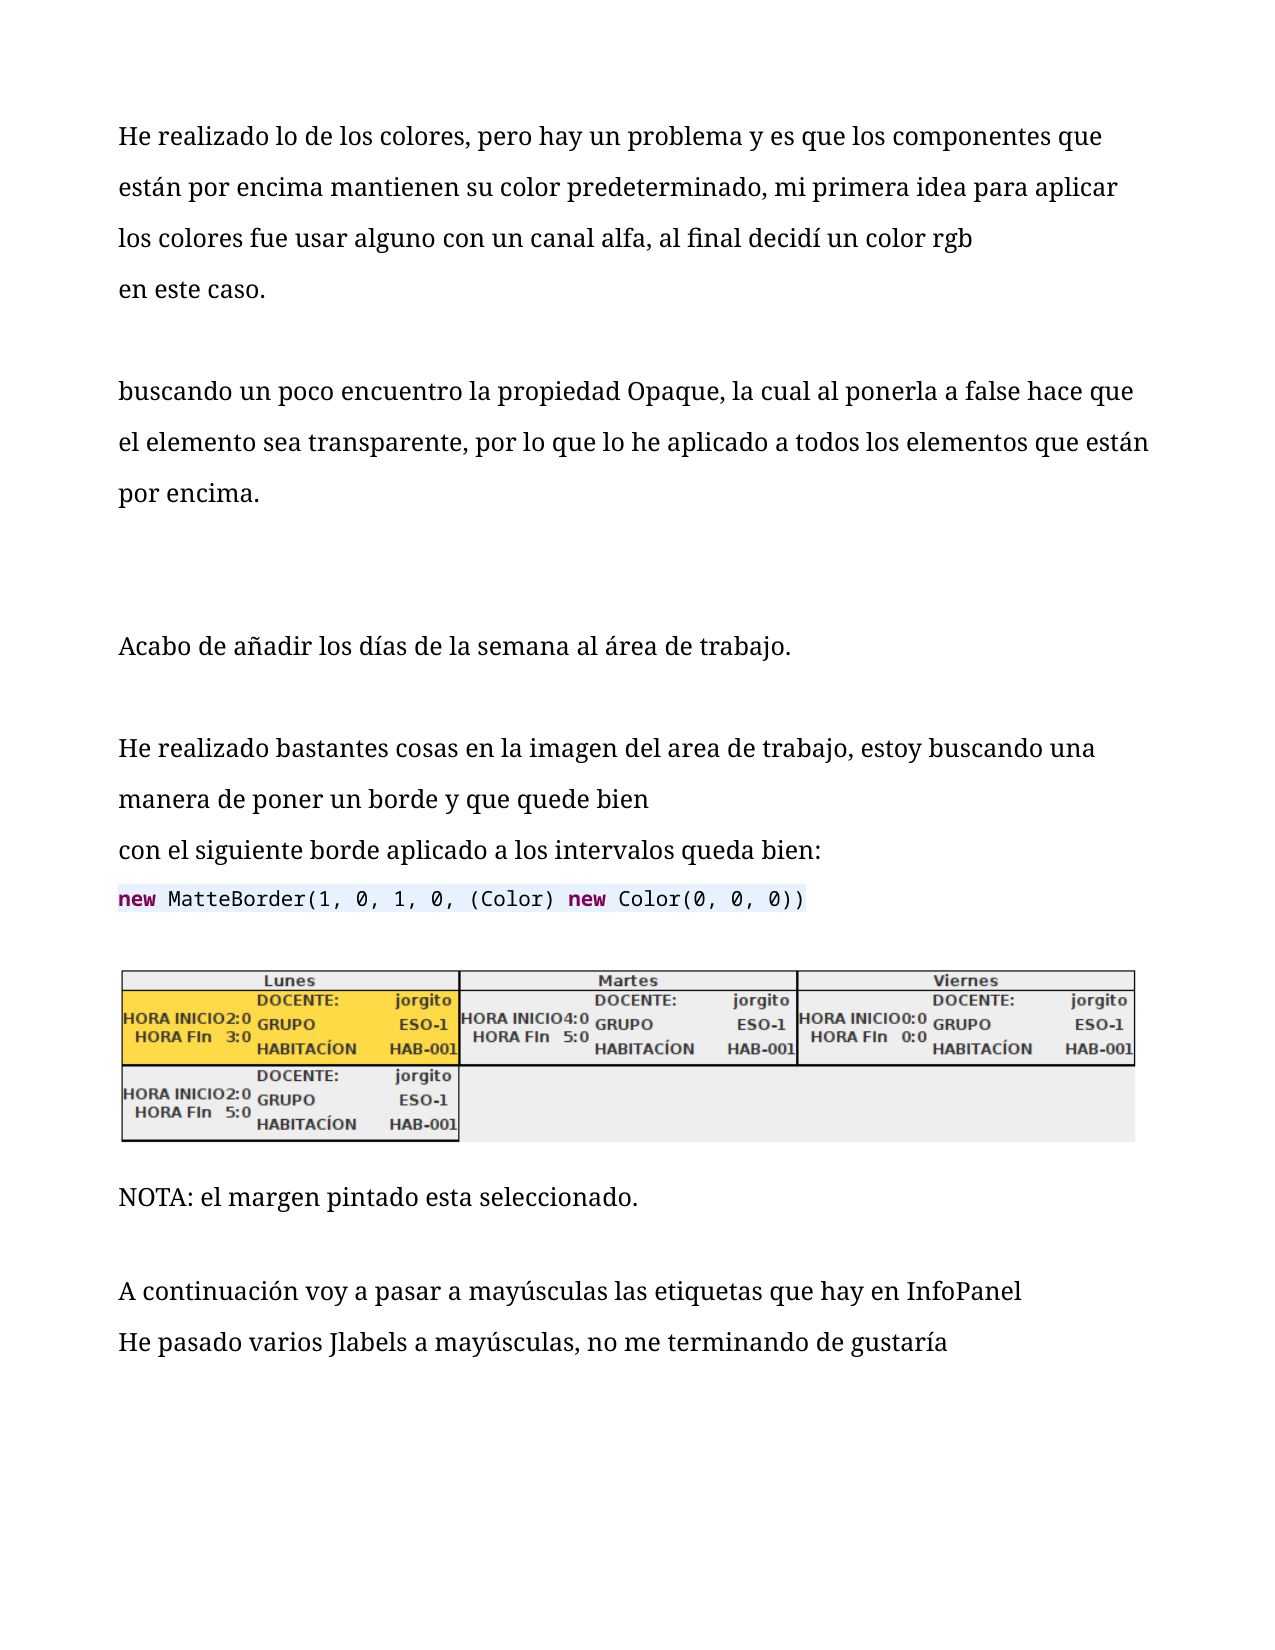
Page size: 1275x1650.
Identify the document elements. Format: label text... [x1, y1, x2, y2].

text con el siguiente borde aplicado a los intervalos queda bien: [118, 833, 1157, 867]
text Acabo de añadir los días de la semana al área de trabajo. [118, 628, 1157, 663]
text new MatteBorder(1, 0, 1, 0, (Color) new Color(0, 0, 0)) [118, 884, 1157, 912]
picture [118, 968, 1157, 1164]
text He realizado bastantes cosas en la imagen del area de trabajo, estoy buscando una manera de poner un borde y que quede bien [118, 731, 1157, 816]
text NOTA: el margen pintado esta seleccionado. [118, 1164, 1157, 1214]
text A continuación voy a pasar a mayúsculas las etiquetas que hay en InfoPanel [118, 1274, 1157, 1308]
text He pasado varios Jlabels a mayúsculas, no me terminando de gustaría [118, 1325, 1157, 1359]
text en este caso. [118, 271, 1157, 305]
text He realizado lo de los colores, pero hay un problema y es que los componentes que están por encima mantienen su color predeterminado, mi primera idea para aplicar los colores fue usar alguno con un canal alfa, al final decidí un color rgb [118, 118, 1157, 254]
text buscando un poco encuentro la propiedad Opaque, la cual al ponerla a false hace que el elemento sea transparente, por lo que lo he aplicado a todos los elementos que están por encima. [118, 373, 1157, 509]
